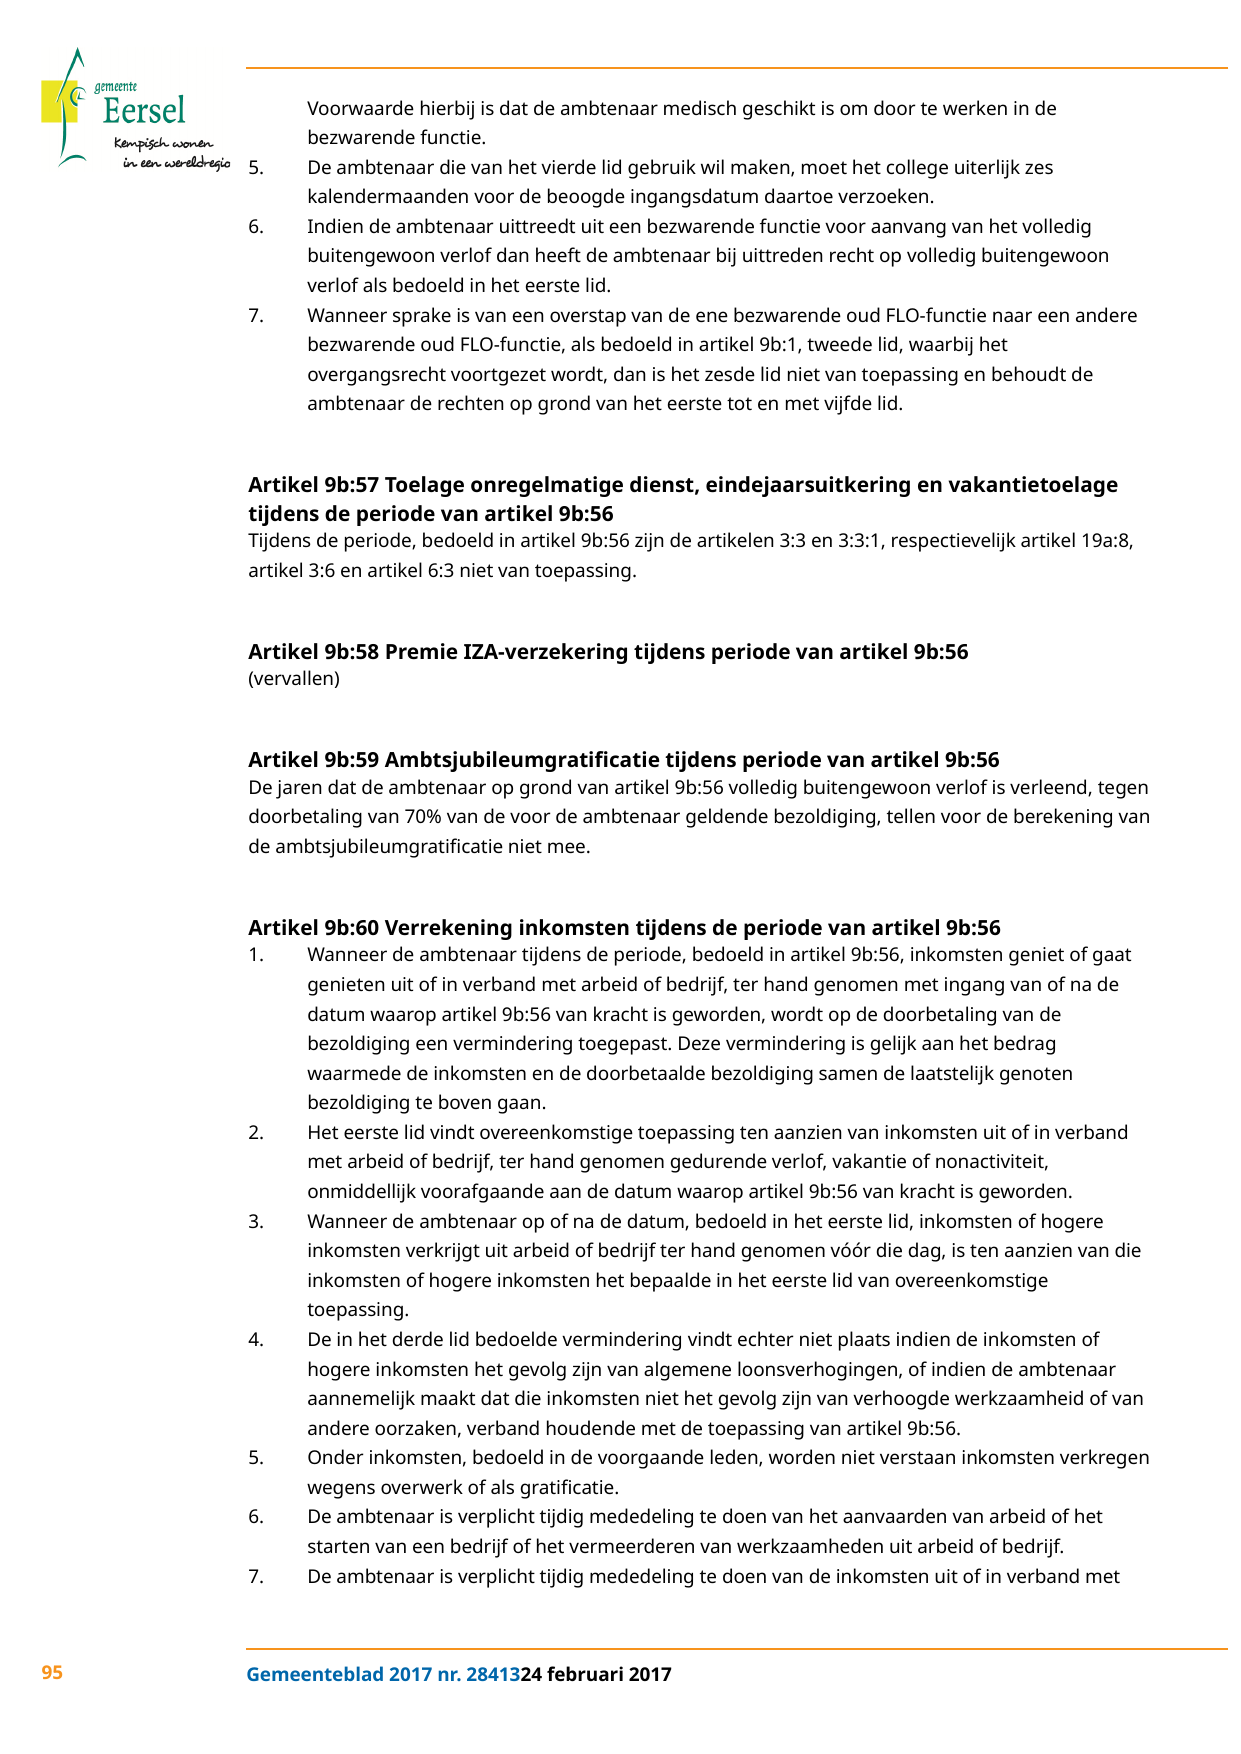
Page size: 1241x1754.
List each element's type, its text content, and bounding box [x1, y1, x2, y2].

list De ambtenaar die van het vierde lid gebruik wil maken, moet het college uiterlijk zes kalendermaanden voor de beoogde ingangsdatum daartoe verzoeken. [248, 154, 1152, 209]
list De ambtenaar is verplicht tijdig mededeling te doen van het aanvaarden van arbeid of het starten van een bedrijf of het vermeerderen van werkzaamheden uit arbeid of bedrijf. [248, 1504, 1152, 1559]
list De ambtenaar is verplicht tijdig mededeling te doen van de inkomsten uit of in verband met [248, 1563, 1152, 1588]
list Wanneer sprake is van een overstap van de ene bezwarende oud FLO-functie naar een andere bezwarende oud FLO-functie, als bedoeld in artikel 9b:1, tweede lid, waarbij het overgangsrecht voortgezet wordt, dan is het zesde lid niet van toepassing en behoudt de ambtenaar de rechten op grond van het eerste tot en met vijfde lid. [248, 302, 1152, 416]
text Artikel 9b:57 Toelage onregelmatige dienst, eindejaarsuitkering en vakantietoelage tijdens de periode van artikel 9b:56 [248, 471, 1152, 527]
list Wanneer de ambtenaar op of na de datum, bedoeld in het eerste lid, inkomsten of hogere inkomsten verkrijgt uit arbeid of bedrijf ter hand genomen vóór die dag, is ten aanzien van die inkomsten of hogere inkomsten het bepaalde in het eerste lid van overeenkomstige toepassing. [248, 1208, 1152, 1322]
list Het eerste lid vindt overeenkomstige toepassing ten aanzien van inkomsten uit of in verband met arbeid of bedrijf, ter hand genomen gedurende verlof, vakantie of nonactiviteit, onmiddellijk voorafgaande aan de datum waarop artikel 9b:56 van kracht is geworden. [248, 1119, 1152, 1204]
list De in het derde lid bedoelde vermindering vindt echter niet plaats indien de inkomsten of hogere inkomsten het gevolg zijn van algemene loonsverhogingen, of indien de ambtenaar aannemelijk maakt dat die inkomsten niet het gevolg zijn van verhoogde werkzaamheid of van andere oorzaken, verband houdende met de toepassing van artikel 9b:56. [248, 1326, 1152, 1441]
list Onder inkomsten, bedoeld in de voorgaande leden, worden niet verstaan inkomsten verkregen wegens overwerk of als gratificatie. [248, 1444, 1152, 1500]
text Tijdens de periode, bedoeld in artikel 9b:56 zijn de artikelen 3:3 en 3:3:1, respectievelijk artikel 19a:8, artikel 3:6 en artikel 6:3 niet van toepassing. [248, 527, 1152, 583]
text Artikel 9b:59 Ambtsjubileumgratificatie tijdens periode van artikel 9b:56 [248, 746, 1152, 774]
text Artikel 9b:58 Premie IZA-verzekering tijdens periode van artikel 9b:56 [248, 637, 1152, 666]
list Voorwaarde hierbij is dat de ambtenaar medisch geschikt is om door te werken in de bezwarende functie. [248, 95, 1152, 150]
picture [41, 47, 231, 172]
text De jaren dat de ambtenaar op grond van artikel 9b:56 volledig buitengewoon verlof is verleend, tegen doorbetaling van 70% van de voor de ambtenaar geldende bezoldiging, tellen voor de berekening van de ambtsjubileumgratificatie niet mee. [248, 774, 1152, 859]
text (vervallen) [248, 666, 1152, 691]
text Artikel 9b:60 Verrekening inkomsten tijdens de periode van artikel 9b:56 [248, 913, 1152, 942]
list Wanneer de ambtenaar tijdens de periode, bedoeld in artikel 9b:56, inkomsten geniet of gaat genieten uit of in verband met arbeid of bedrijf, ter hand genomen met ingang van of na de datum waarop artikel 9b:56 van kracht is geworden, wordt op de doorbetaling van de bezoldiging een vermindering toegepast. Deze vermindering is gelijk aan het bedrag waarmede de inkomsten en de doorbetaalde bezoldiging samen de laatstelijk genoten bezoldiging te boven gaan. [248, 942, 1152, 1115]
list Indien de ambtenaar uittreedt uit een bezwarende functie voor aanvang van het volledig buitengewoon verlof dan heeft de ambtenaar bij uittreden recht op volledig buitengewoon verlof als bedoeld in het eerste lid. [248, 213, 1152, 298]
